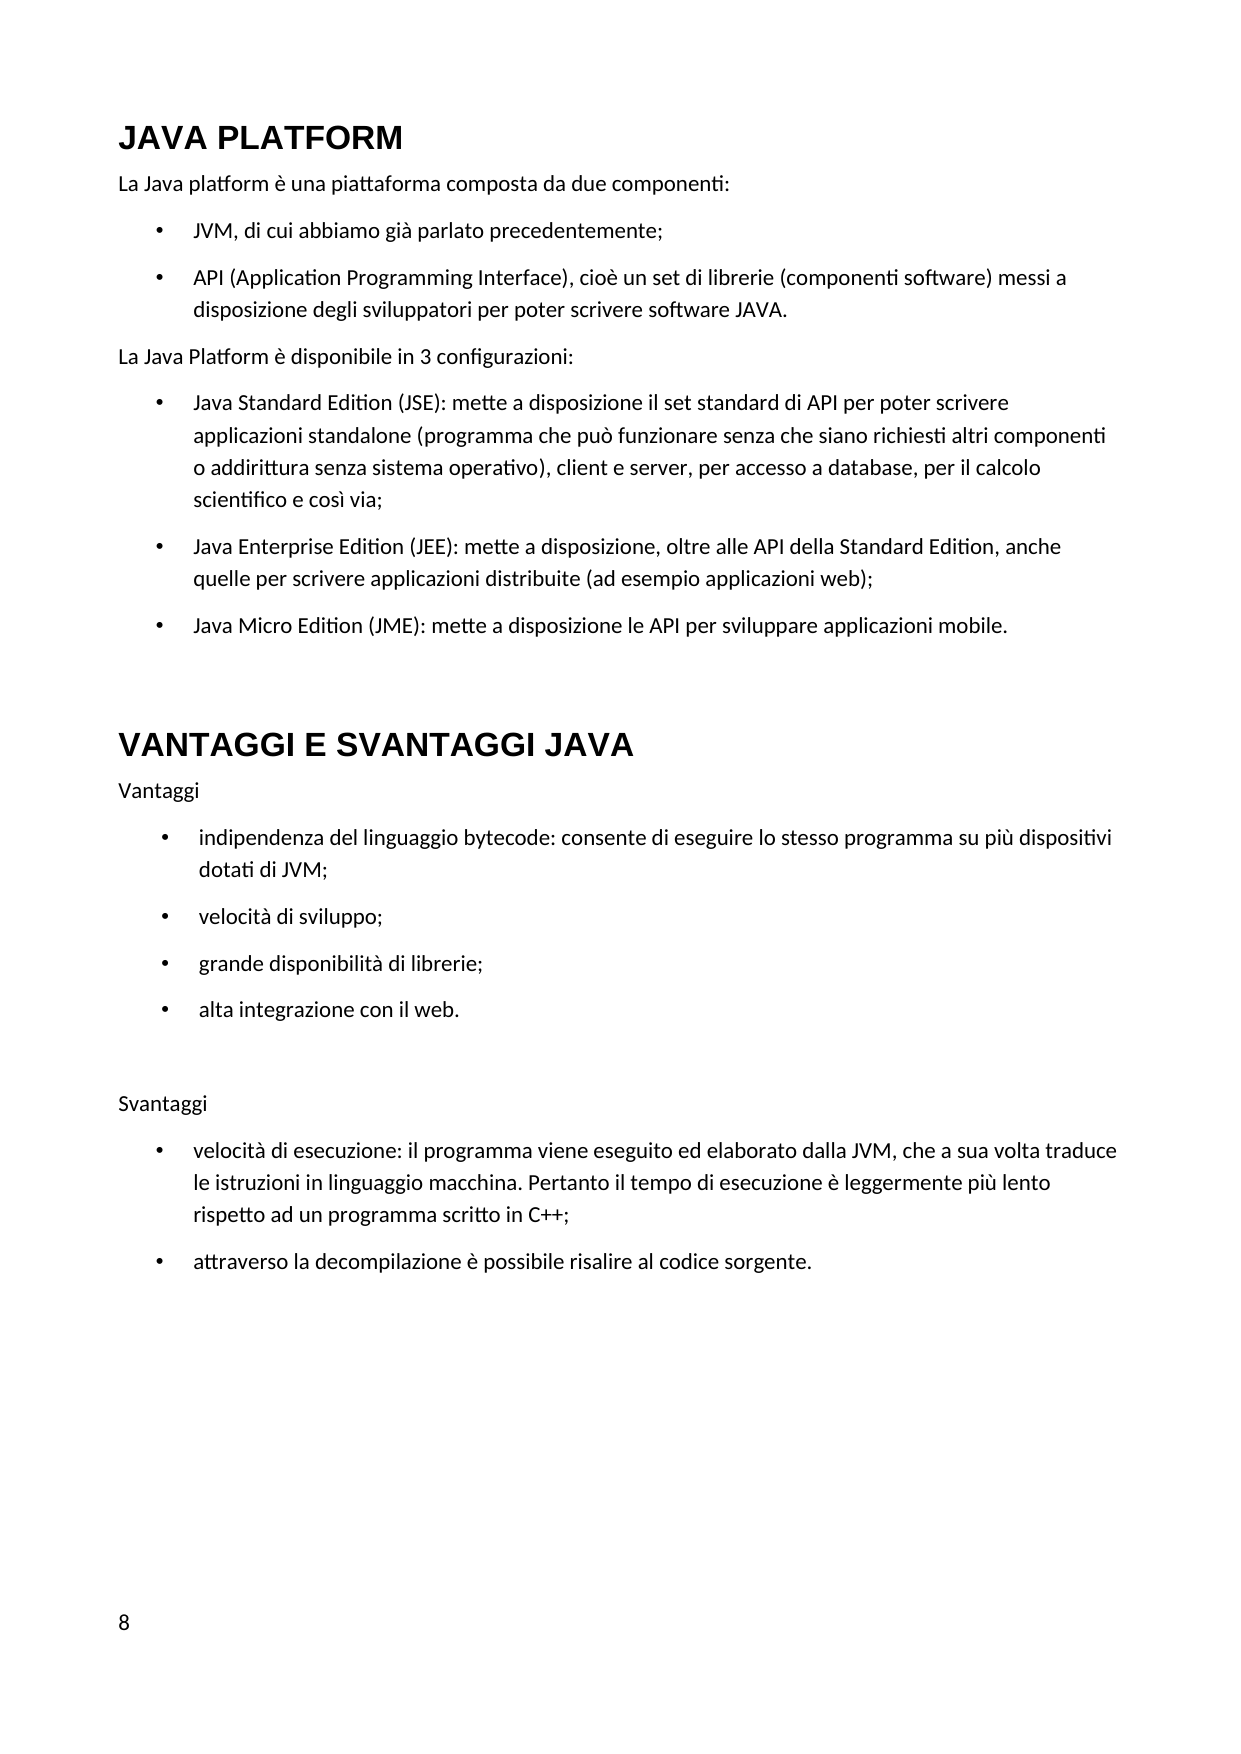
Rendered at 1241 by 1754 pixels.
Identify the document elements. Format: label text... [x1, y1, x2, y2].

list JVM, di cui abbiamo già parlato precedentemente; [156, 216, 1122, 244]
subtitle VANTAGGI E SVANTAGGI JAVA [118, 725, 1122, 764]
list alta integrazione con il web. [161, 996, 1122, 1024]
list velocità di esecuzione: il programma viene eseguito ed elaborato dalla JVM, che a sua volta traduce le istruzioni in linguaggio macchina. Pertanto il tempo di esecuzione è leggermente più lento rispetto ad un programma scritto in C++; [156, 1136, 1122, 1228]
text La Java platform è una piattaforma composta da due componenti: [118, 169, 1122, 197]
text La Java Platform è disponibile in 3 configurazioni: [118, 342, 1122, 370]
text Svantaggi [118, 1089, 1122, 1117]
list grande disponibilità di librerie; [161, 949, 1122, 977]
text Vantaggi [118, 776, 1122, 804]
subtitle JAVA PLATFORM [118, 118, 1122, 157]
list velocità di sviluppo; [161, 902, 1122, 930]
list indipendenza del linguaggio bytecode: consente di eseguire lo stesso programma su più dispositivi dotati di JVM; [161, 823, 1122, 883]
list attraverso la decompilazione è possibile risalire al codice sorgente. [156, 1247, 1122, 1275]
list Java Enterprise Edition (JEE): mette a disposizione, oltre alle API della Standard Edition, anche quelle per scrivere applicazioni distribuite (ad esempio applicazioni web); [156, 532, 1122, 592]
list Java Micro Edition (JME): mette a disposizione le API per sviluppare applicazioni mobile. [156, 611, 1122, 639]
list Java Standard Edition (JSE): mette a disposizione il set standard di API per poter scrivere applicazioni standalone (programma che può funzionare senza che siano richiesti altri componenti o addirittura senza sistema operativo), client e server, per accesso a database, per il calcolo scientifico e così via; [156, 388, 1122, 513]
list API (Application Programming Interface), cioè un set di librerie (componenti software) messi a disposizione degli sviluppatori per poter scrivere software JAVA. [156, 263, 1122, 323]
